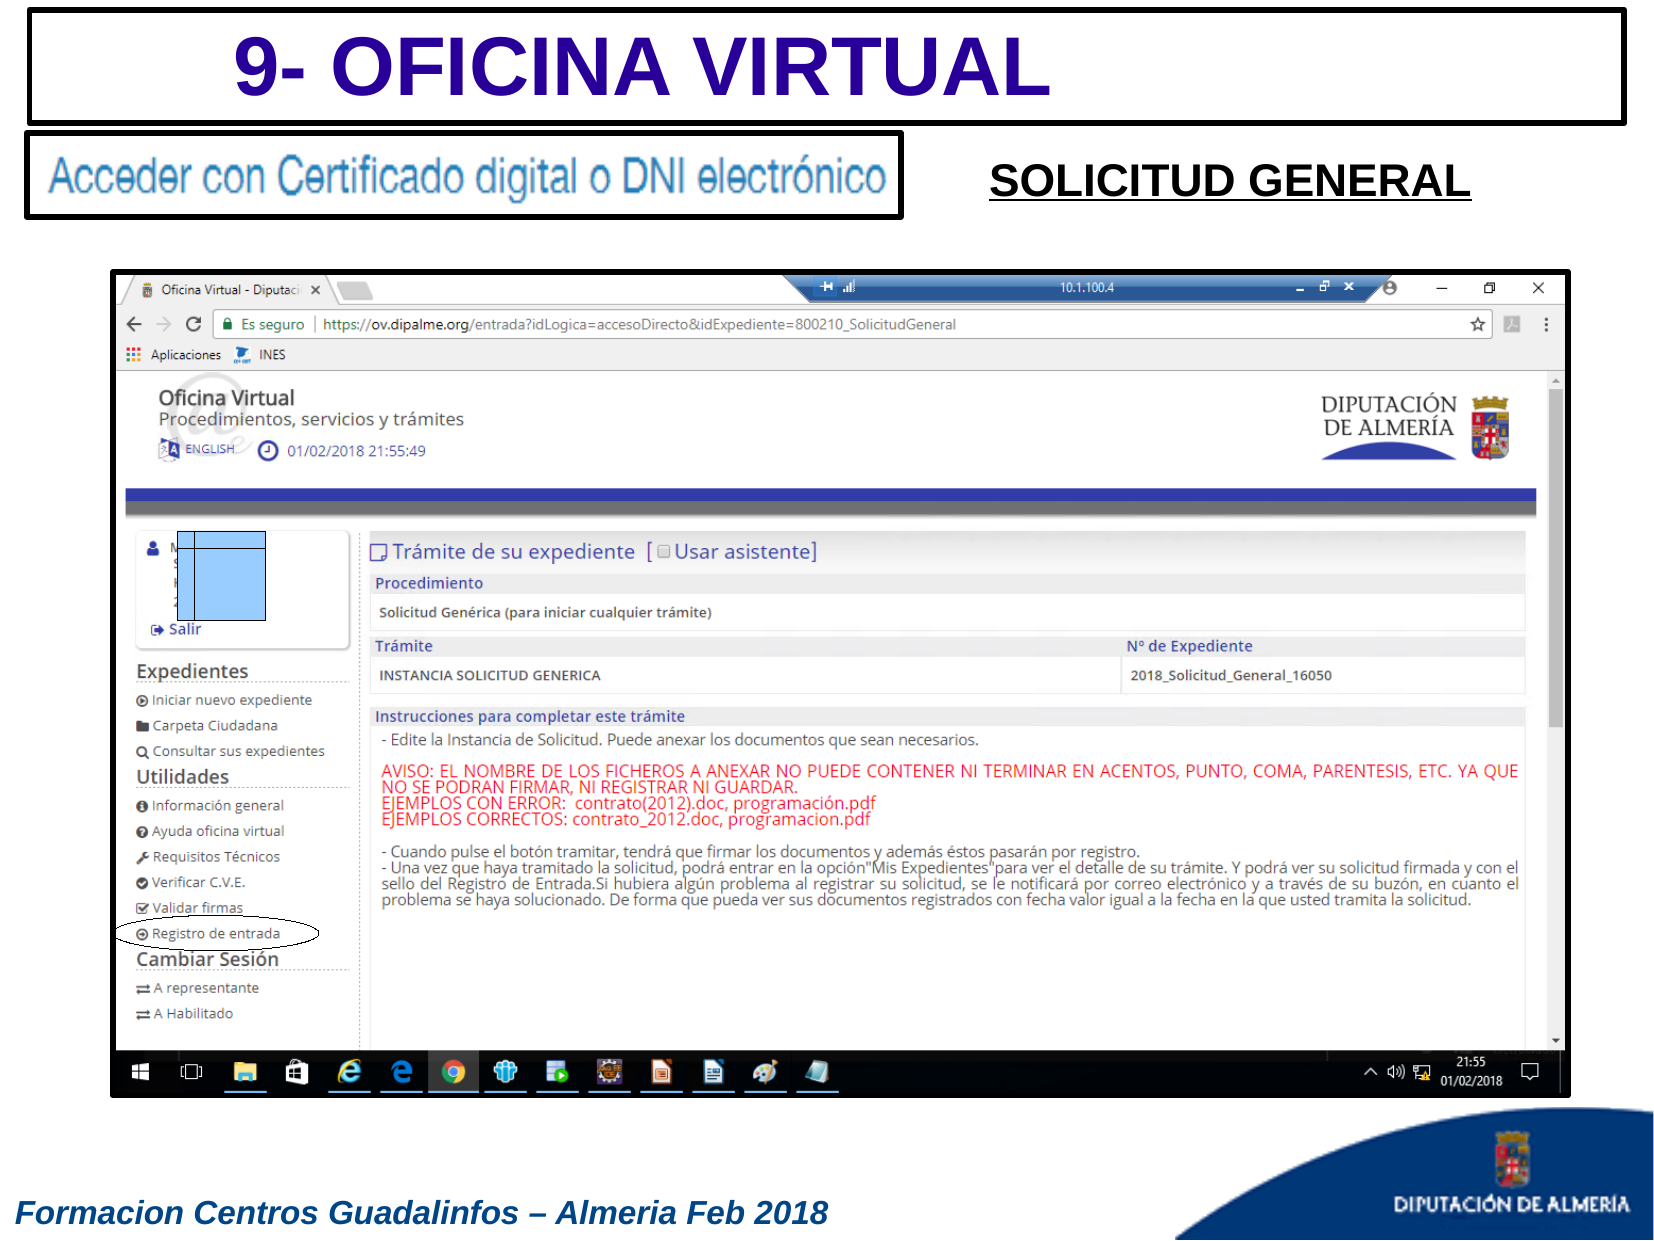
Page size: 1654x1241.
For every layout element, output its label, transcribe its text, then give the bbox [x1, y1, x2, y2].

picture [115, 274, 1565, 1093]
picture [29, 135, 898, 214]
picture [1175, 1107, 1654, 1241]
text_box [177, 531, 266, 621]
text_box SOLICITUD GENERAL [974, 147, 1625, 215]
text_box Formacion Centros Guadalinfos – Almeria Feb 2018 [0, 1187, 845, 1240]
text_box 9- OFICINA VIRTUAL [29, 9, 1625, 124]
